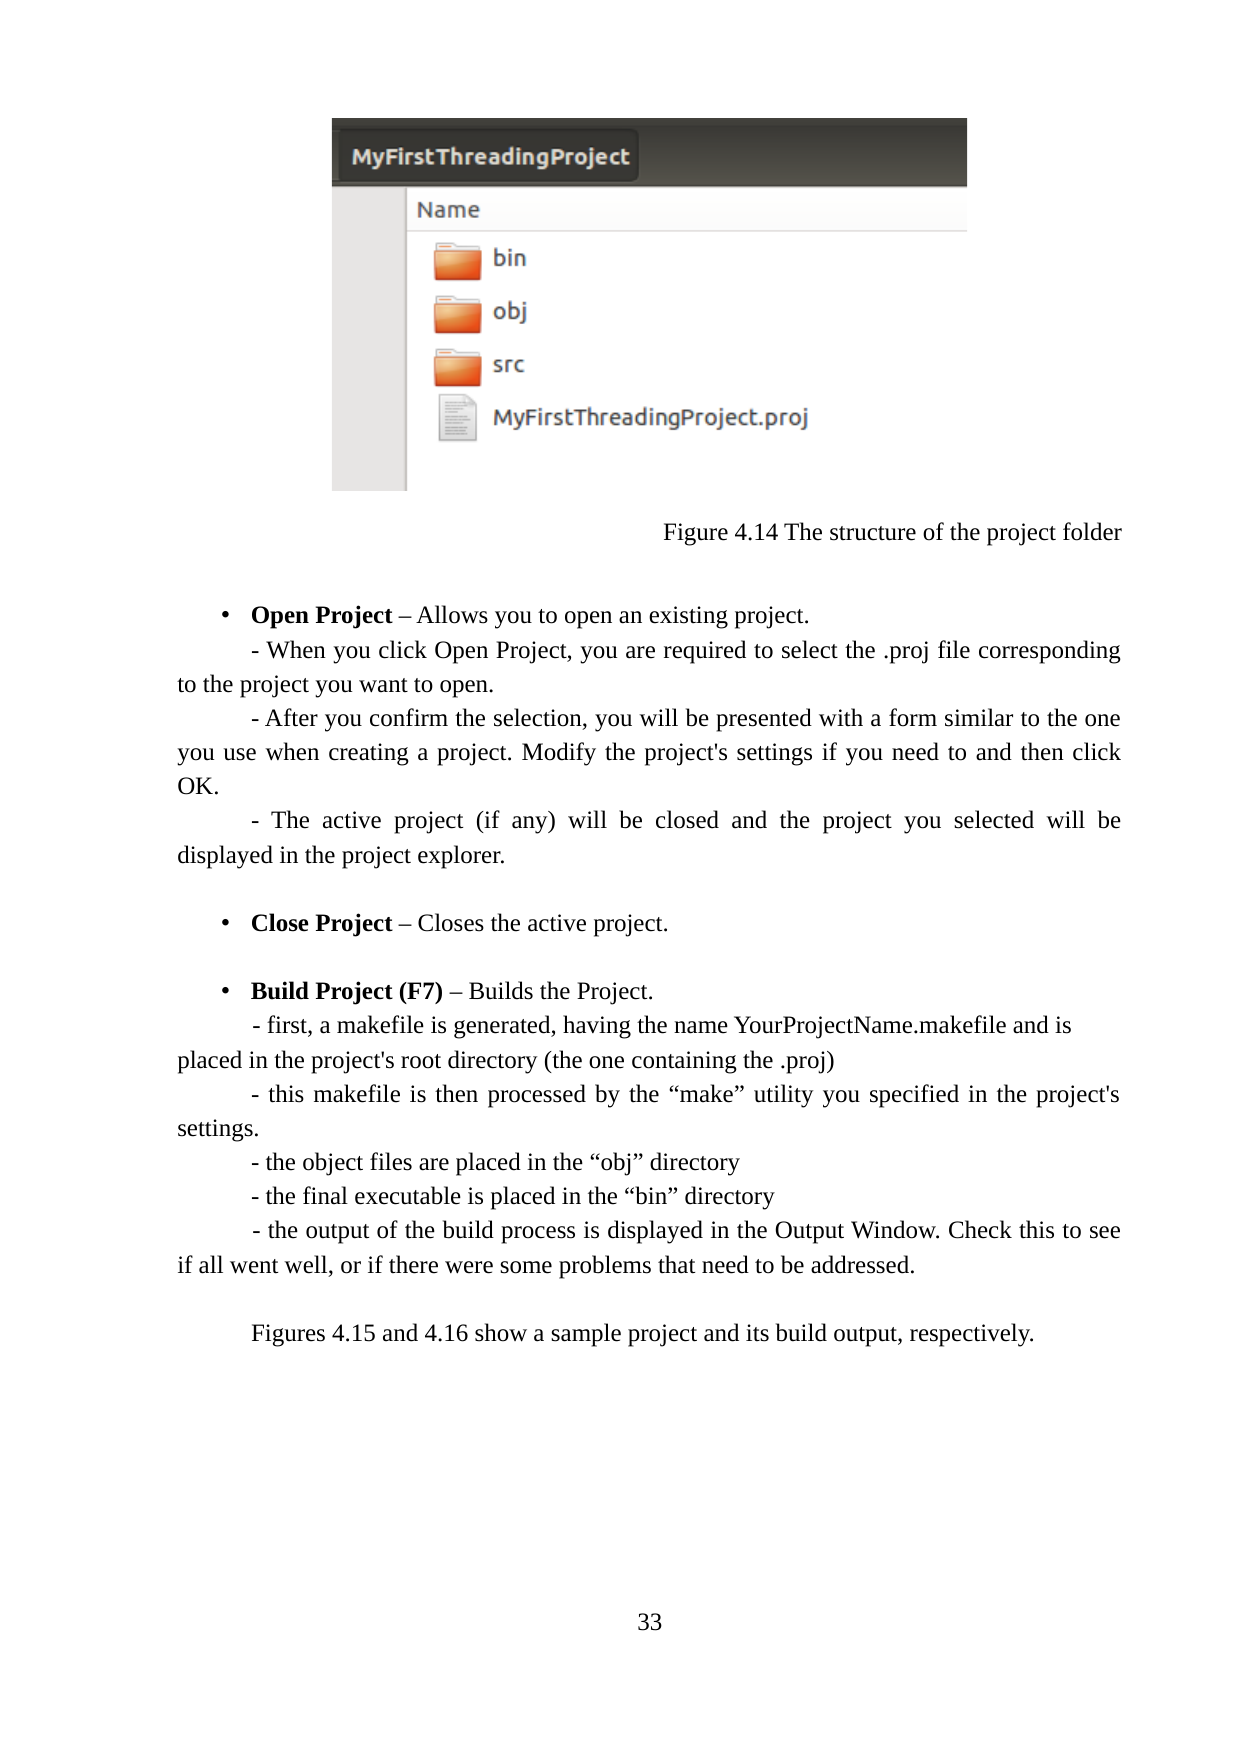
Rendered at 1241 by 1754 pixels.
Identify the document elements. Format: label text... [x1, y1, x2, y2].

text - After you confirm the selection, you will be presented with a form similar to the one you use when creating a project. Modify the project's settings if you need to and then click OK. [177, 703, 1122, 800]
text placed in the project's root directory (the one containing the .proj) [177, 1045, 1122, 1073]
text Figure 4.14 The structure of the project folder [177, 517, 1122, 546]
text - the final executable is placed in the “bin” directory [177, 1181, 1122, 1210]
text - When you click Open Project, you are required to select the .proj file corresponding to the project you want to open. [177, 635, 1122, 698]
text - the object files are placed in the “obj” directory [177, 1147, 1122, 1176]
text - this makefile is then processed by the “make” utility you specified in the project's settings. [177, 1079, 1122, 1142]
text - The active project (if any) will be closed and the project you selected will be displayed in the project explorer. [177, 806, 1122, 868]
list Open Project – Allows you to open an existing project. [221, 601, 1122, 629]
text - the output of the build process is displayed in the Output Window. Check this to see if all went well, or if there were some problems that need to be addressed. [177, 1216, 1122, 1278]
list Build Project (F7) – Builds the Project. [221, 976, 1122, 1005]
text Figures 4.15 and 4.16 show a sample project and its build output, respectively. [177, 1318, 1122, 1347]
list Close Project – Closes the active project. [221, 908, 1122, 937]
picture [331, 118, 968, 491]
text - first, a makefile is generated, having the name YourProjectName.makefile and is [177, 1011, 1122, 1039]
